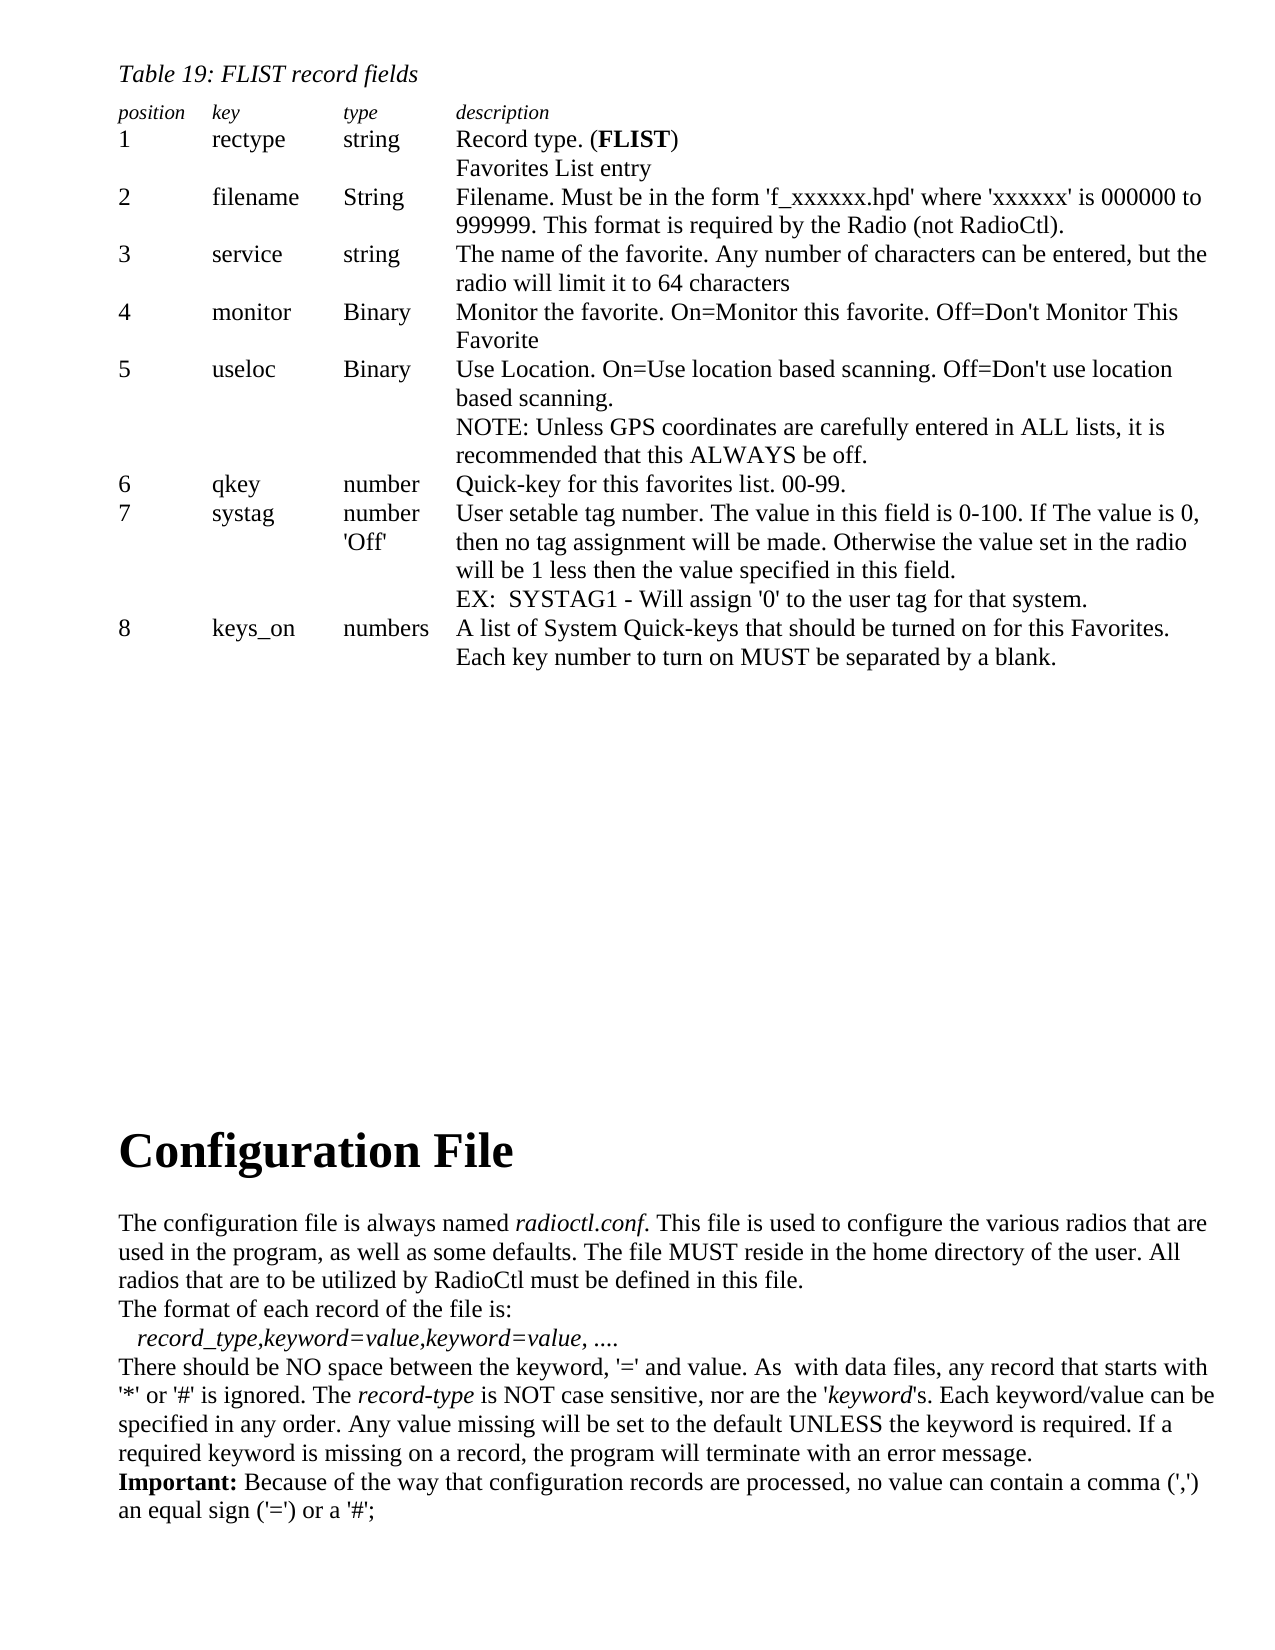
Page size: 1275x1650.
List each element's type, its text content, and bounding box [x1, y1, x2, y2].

text The format of each record of the file is: [118, 1294, 1216, 1323]
table_header position [118, 100, 212, 124]
table_cell number 'Off' [343, 498, 456, 613]
table_cell 4 [118, 297, 212, 354]
table_cell string [343, 239, 456, 297]
table_cell 2 [118, 182, 212, 239]
table_cell string [343, 124, 456, 182]
table_cell systag [212, 498, 343, 613]
table_cell Quick-key for this favorites list. 00-99. [456, 469, 1217, 498]
table_cell keys_on [212, 613, 343, 671]
table_cell filename [212, 182, 343, 239]
table_cell 1 [118, 124, 212, 182]
table_cell qkey [212, 469, 343, 498]
table_cell The name of the favorite. Any number of characters can be entered, but the radio will limit it to 64 characters [456, 239, 1217, 297]
table_cell Binary [343, 297, 456, 354]
table_cell 8 [118, 613, 212, 671]
table_cell 6 [118, 469, 212, 498]
text Table 19: FLIST record fields [118, 59, 1216, 88]
table_cell useloc [212, 354, 343, 469]
table_cell User setable tag number. The value in this field is 0-100. If The value is 0, then no tag assignment will be made. Otherwise the value set in the radio will be 1 less then the value specified in this field. EX: SYSTAG1 - Will assign '0' to the user tag for that system. [456, 498, 1217, 613]
table_cell A list of System Quick-keys that should be turned on for this Favorites. Each key number to turn on MUST be separated by a blank. [456, 613, 1217, 671]
table_cell 5 [118, 354, 212, 469]
table_header description [456, 100, 1217, 124]
table_cell 7 [118, 498, 212, 613]
table_cell Use Location. On=Use location based scanning. Off=Don't use location based scanning. NOTE: Unless GPS coordinates are carefully entered in ALL lists, it is recommended that this ALWAYS be off. [456, 354, 1217, 469]
text record_type,keyword=value,keyword=value, .... [118, 1323, 1216, 1352]
text The configuration file is always named radioctl.conf. This file is used to configure the various radios that are used in the program, as well as some defaults. The file MUST reside in the home directory of the user. All radios that are to be utilized by RadioCtl must be defined in this file. [118, 1208, 1216, 1294]
table_cell 3 [118, 239, 212, 297]
table_cell monitor [212, 297, 343, 354]
text Important: Because of the way that configuration records are processed, no value can contain a comma (',') an equal sign ('=') or a '#'; [118, 1467, 1216, 1524]
table_cell Binary [343, 354, 456, 469]
table_cell number [343, 469, 456, 498]
table_cell numbers [343, 613, 456, 671]
table_cell Monitor the favorite. On=Monitor this favorite. Off=Don't Monitor This Favorite [456, 297, 1217, 354]
table_cell service [212, 239, 343, 297]
table_cell Filename. Must be in the form 'f_xxxxxx.hpd' where 'xxxxxx' is 000000 to 999999. This format is required by the Radio (not RadioCtl). [456, 182, 1217, 239]
table_cell String [343, 182, 456, 239]
text There should be NO space between the keyword, '=' and value. As with data files, any record that starts with '*' or '#' is ignored. The record-type is NOT case sensitive, nor are the 'keyword's. Each keyword/value can be specified in any order. Any value missing will be set to the default UNLESS the keyword is required. If a required keyword is missing on a record, the program will terminate with an error message. [118, 1352, 1216, 1467]
table_header key [212, 100, 343, 124]
subtitle Configuration File [118, 1121, 1216, 1178]
table_cell rectype [212, 124, 343, 182]
table_header type [343, 100, 456, 124]
table_cell Record type. (FLIST) Favorites List entry [456, 124, 1217, 182]
